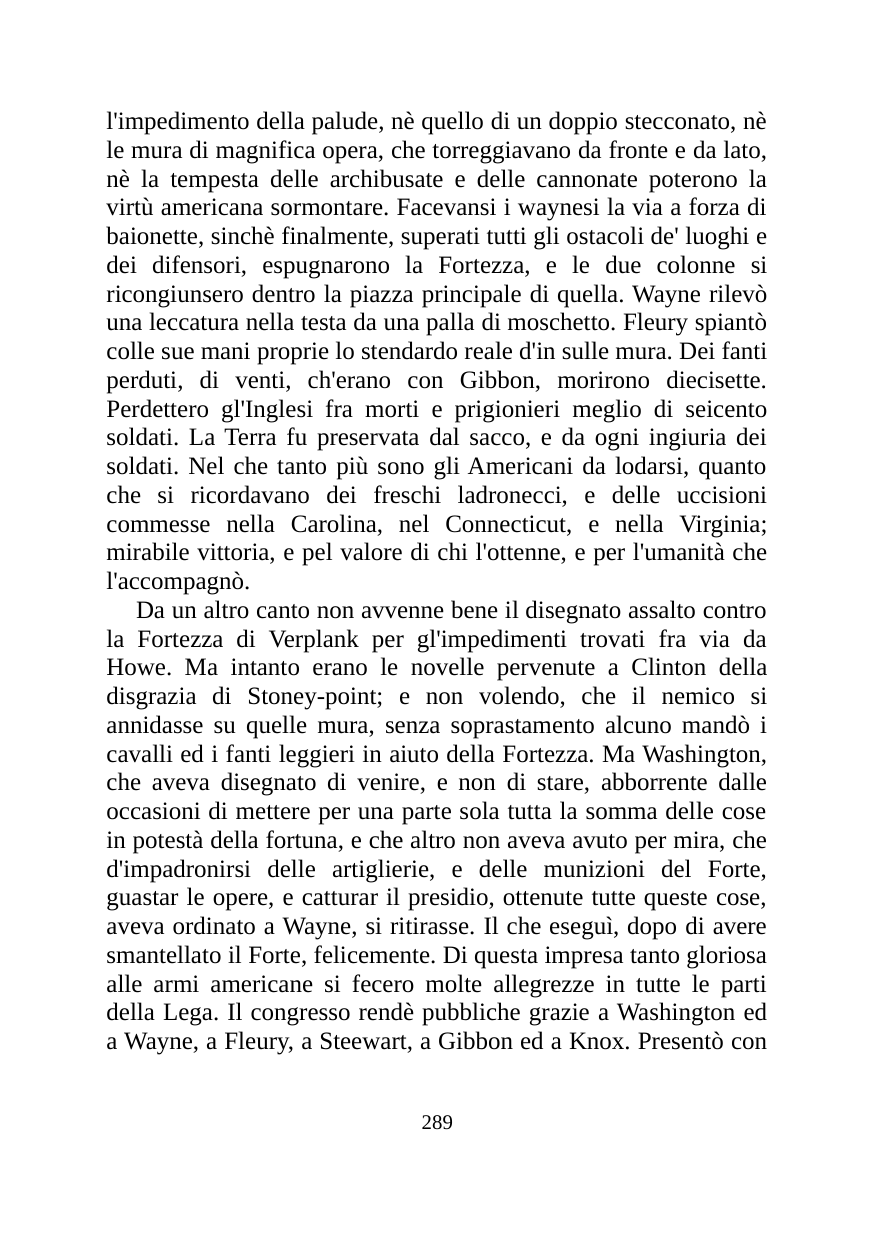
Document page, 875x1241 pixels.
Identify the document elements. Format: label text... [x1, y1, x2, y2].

text Da un altro canto non avvenne bene il disegnato assalto contro la Fortezza di Verplank per gl'impedimenti trovati fra via da Howe. Ma intanto erano le novelle pervenute a Clinton della disgrazia di Stoney-point; e non volendo, che il nemico si annidasse su quelle mura, senza soprastamento alcuno mandò i cavalli ed i fanti leggieri in aiuto della Fortezza. Ma Washington, che aveva disegnato di venire, e non di stare, abborrente dalle occasioni di mettere per una parte sola tutta la somma delle cose in potestà della fortuna, e che altro non aveva avuto per mira, che d'impadronirsi delle artiglierie, e delle munizioni del Forte, guastar le opere, e catturar il presidio, ottenute tutte queste cose, aveva ordinato a Wayne, si ritirasse. Il che eseguì, dopo di avere smantellato il Forte, felicemente. Di questa impresa tanto gloriosa alle armi americane si fecero molte allegrezze in tutte le parti della Lega. Il congresso rendè pubbliche grazie a Washington ed a Wayne, a Fleury, a Steewart, a Gibbon ed a Knox. Presentò con [106, 595, 768, 1055]
text l'impedimento della palude, nè quello di un doppio stecconato, nè le mura di magnifica opera, che torreggiavano da fronte e da lato, nè la tempesta delle archibusate e delle cannonate poterono la virtù americana sormontare. Facevansi i waynesi la via a forza di baionette, sinchè finalmente, superati tutti gli ostacoli de' luoghi e dei difensori, espugnarono la Fortezza, e le due colonne si ricongiunsero dentro la piazza principale di quella. Wayne rilevò una leccatura nella testa da una palla di moschetto. Fleury spiantò colle sue mani proprie lo stendardo reale d'in sulle mura. Dei fanti perduti, di venti, ch'erano con Gibbon, morirono diecisette. Perdettero gl'Inglesi fra morti e prigionieri meglio di seicento soldati. La Terra fu preservata dal sacco, e da ogni ingiuria dei soldati. Nel che tanto più sono gli Americani da lodarsi, quanto che si ricordavano dei freschi ladronecci, e delle uccisioni commesse nella Carolina, nel Connecticut, e nella Virginia; mirabile vittoria, e pel valore di chi l'ottenne, e per l'umanità che l'accompagnò. [106, 106, 768, 595]
